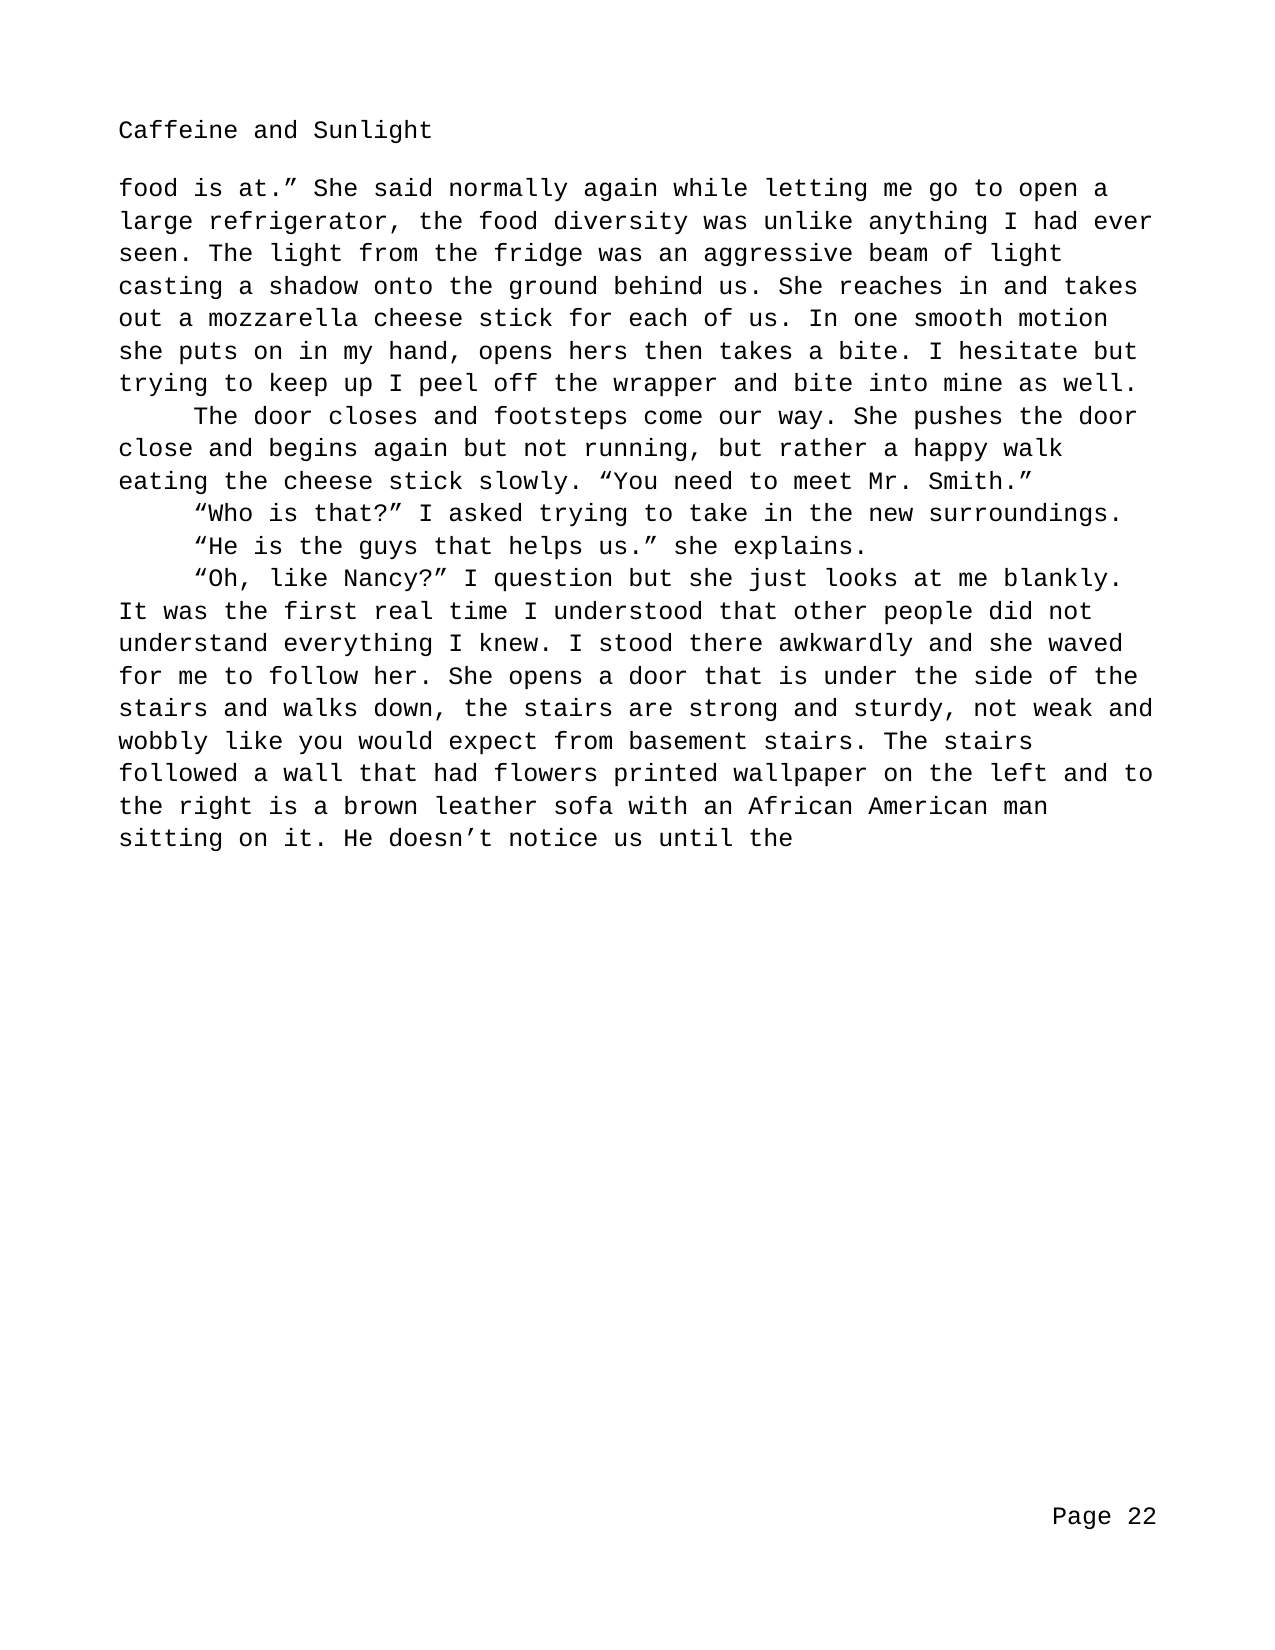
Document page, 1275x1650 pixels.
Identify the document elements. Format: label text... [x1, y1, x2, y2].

text “Who is that?” I asked trying to take in the new surroundings. [118, 501, 1157, 529]
text The door closes and footsteps come our way. She pushes the door close and begins again but not running, but rather a happy walk eating the cheese stick slowly. “You need to meet Mr. Smith.” [118, 403, 1157, 497]
text food is at.” She said normally again while letting me go to open a large refrigerator, the food diversity was unlike anything I had ever seen. The light from the fridge was an aggressive beam of light casting a shadow onto the ground behind us. She reaches in and takes out a mozzarella cheese stick for each of us. In one smooth motion she puts on in my hand, opens hers then takes a bite. I hesitate but trying to keep up I peel off the wrapper and bite into mine as well. [118, 176, 1157, 399]
text “He is the guys that helps us.” she explains. [118, 533, 1157, 562]
text “Oh, like Nancy?” I question but she just looks at me blankly. It was the first real time I understood that other people did not understand everything I knew. I stood there awkwardly and she waved for me to follow her. She opens a door that is under the side of the stairs and walks down, the stairs are strong and sturdy, not weak and wobbly like you would expect from basement stairs. The stairs followed a wall that had flowers printed wallpaper on the left and to the right is a brown leather sofa with an African American man sitting on it. He doesn’t notice us until the [118, 566, 1157, 854]
